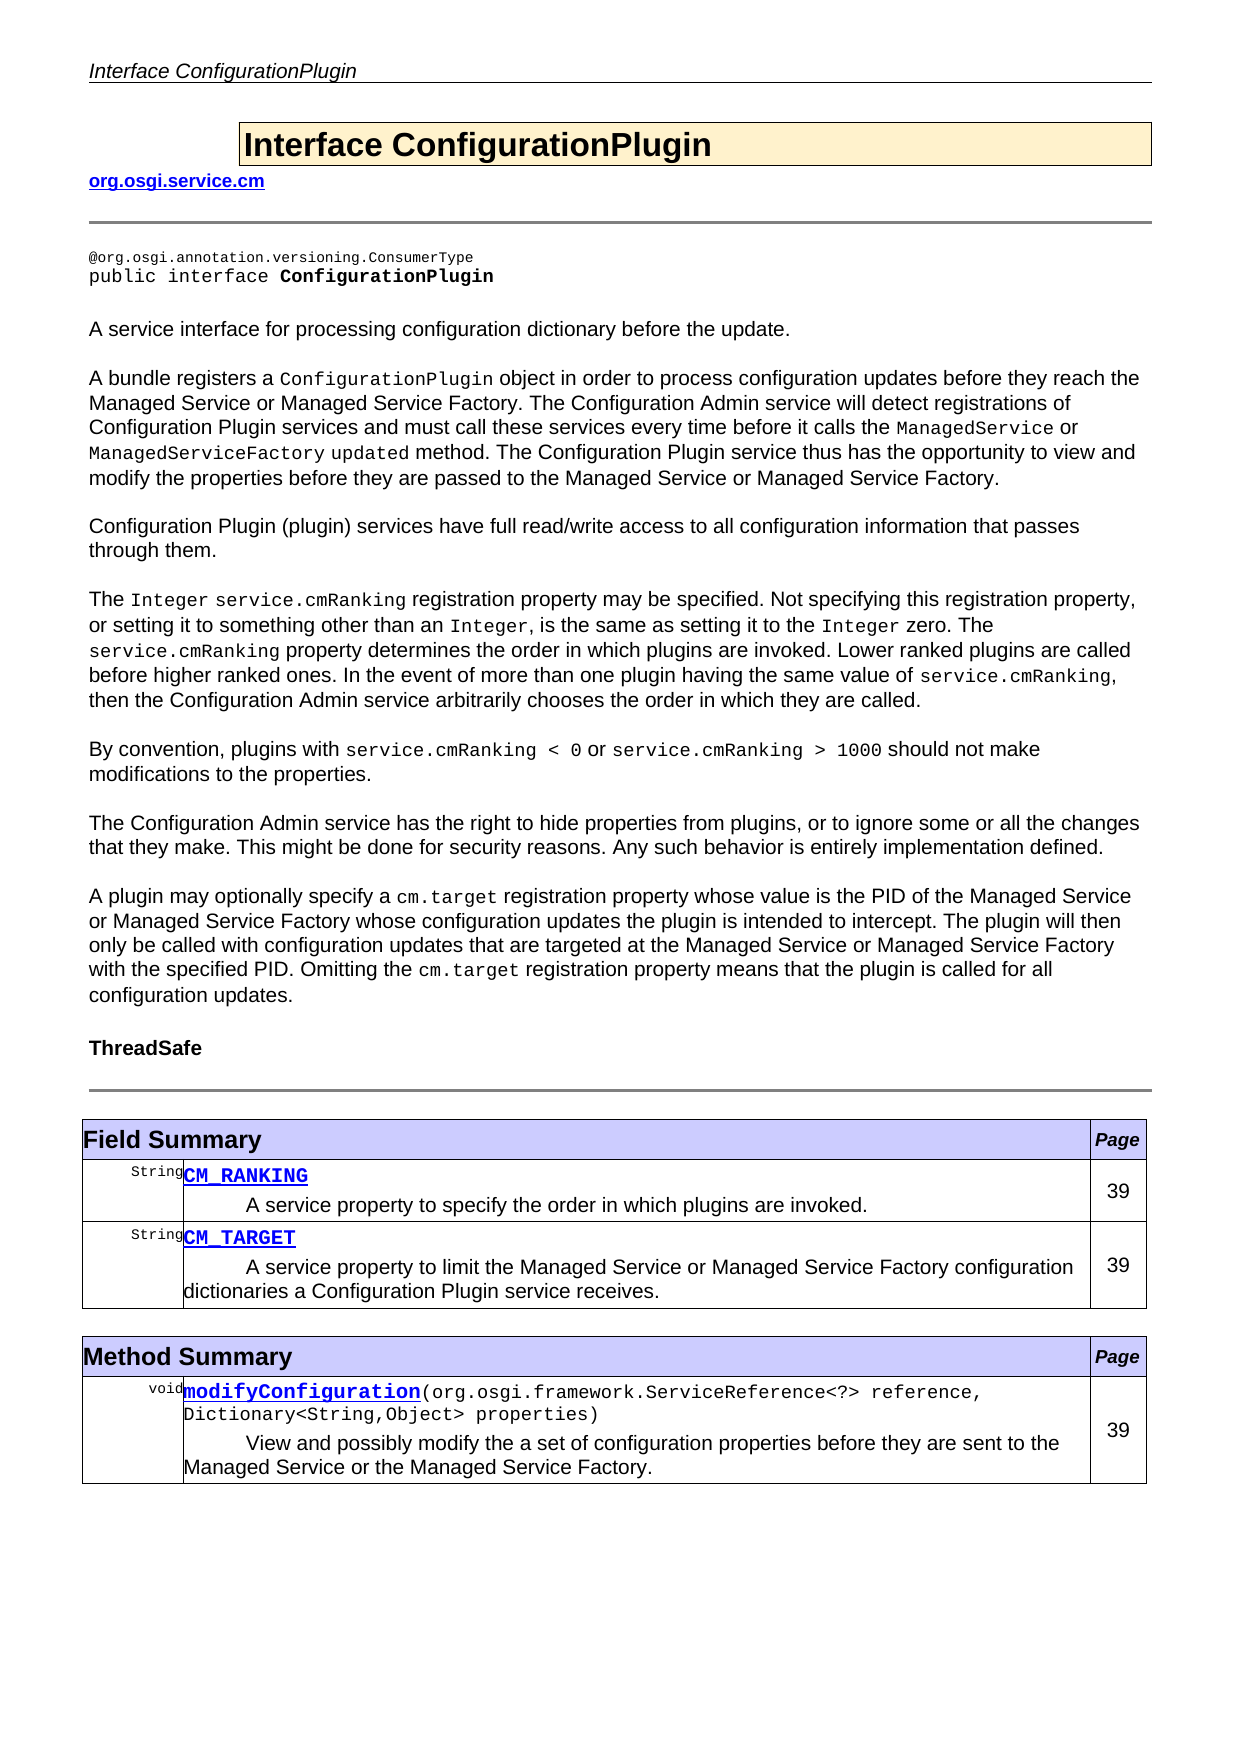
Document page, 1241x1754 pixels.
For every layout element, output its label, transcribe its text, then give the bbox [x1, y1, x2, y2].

table_cell String [83, 1160, 183, 1221]
text The Configuration Admin service has the right to hide properties from plugins, or to ignore some or all the changes that they make. This might be done for security reasons. Any such behavior is entirely implementation defined. [88, 811, 1152, 859]
text A plugin may optionally specify a cm.target registration property whose value is the PID of the Managed Service or Managed Service Factory whose configuration updates the plugin is intended to intercept. The plugin will then only be called with configuration updates that are targeted at the Managed Service or Managed Service Factory with the specified PID. Omitting the cm.target registration property means that the plugin is called for all configuration updates. [88, 884, 1152, 1006]
subtitle Interface ConfigurationPlugin [240, 123, 1151, 165]
table_cell 39 [1091, 1222, 1146, 1307]
table_cell void [83, 1377, 183, 1483]
text A service interface for processing configuration dictionary before the update. [88, 317, 1152, 341]
text The Integer service.cmRanking registration property may be specified. Not specifying this registration property, or setting it to something other than an Integer, is the same as setting it to the Integer zero. The service.cmRanking property determines the order in which plugins are invoked. Lower ranked plugins are called before higher ranked ones. In the event of more than one plugin having the same value of service.cmRanking, then the Configuration Admin service arbitrarily chooses the order in which they are called. [88, 587, 1152, 712]
text Configuration Plugin (plugin) services have full read/write access to all configuration information that passes through them. [88, 514, 1152, 562]
table_header Method Summary [83, 1337, 1090, 1376]
text @org.osgi.annotation.versioning.ConsumerType public interface ConfigurationPlugin [88, 250, 1152, 288]
table_cell CM_TARGET A service property to limit the Managed Service or Managed Service Factory configuration dictionaries a Configuration Plugin service receives. [184, 1222, 1090, 1307]
text org.osgi.service.cm [88, 170, 1152, 191]
table_cell 39 [1091, 1160, 1146, 1221]
table_cell 39 [1091, 1377, 1146, 1483]
table_cell String [83, 1222, 183, 1307]
table_cell CM_RANKING A service property to specify the order in which plugins are invoked. [184, 1160, 1090, 1221]
table_cell modifyConfiguration(org.osgi.framework.ServiceReference<?> reference, Dictionary<String,Object> properties) View and possibly modify the a set of configuration properties before they are sent to the Managed Service or the Managed Service Factory. [184, 1377, 1090, 1483]
text A bundle registers a ConfigurationPlugin object in order to process configuration updates before they reach the Managed Service or Managed Service Factory. The Configuration Admin service will detect registrations of Configuration Plugin services and must call these services every time before it calls the ManagedService or ManagedServiceFactory updated method. The Configuration Plugin service thus has the opportunity to view and modify the properties before they are passed to the Managed Service or Managed Service Factory. [88, 366, 1152, 489]
table_header Page [1091, 1120, 1146, 1159]
text By convention, plugins with service.cmRanking < 0 or service.cmRanking > 1000 should not make modifications to the properties. [88, 737, 1152, 786]
text ThreadSafe [88, 1036, 1152, 1059]
table_header Field Summary [83, 1120, 1090, 1159]
table_header Page [1091, 1337, 1146, 1376]
